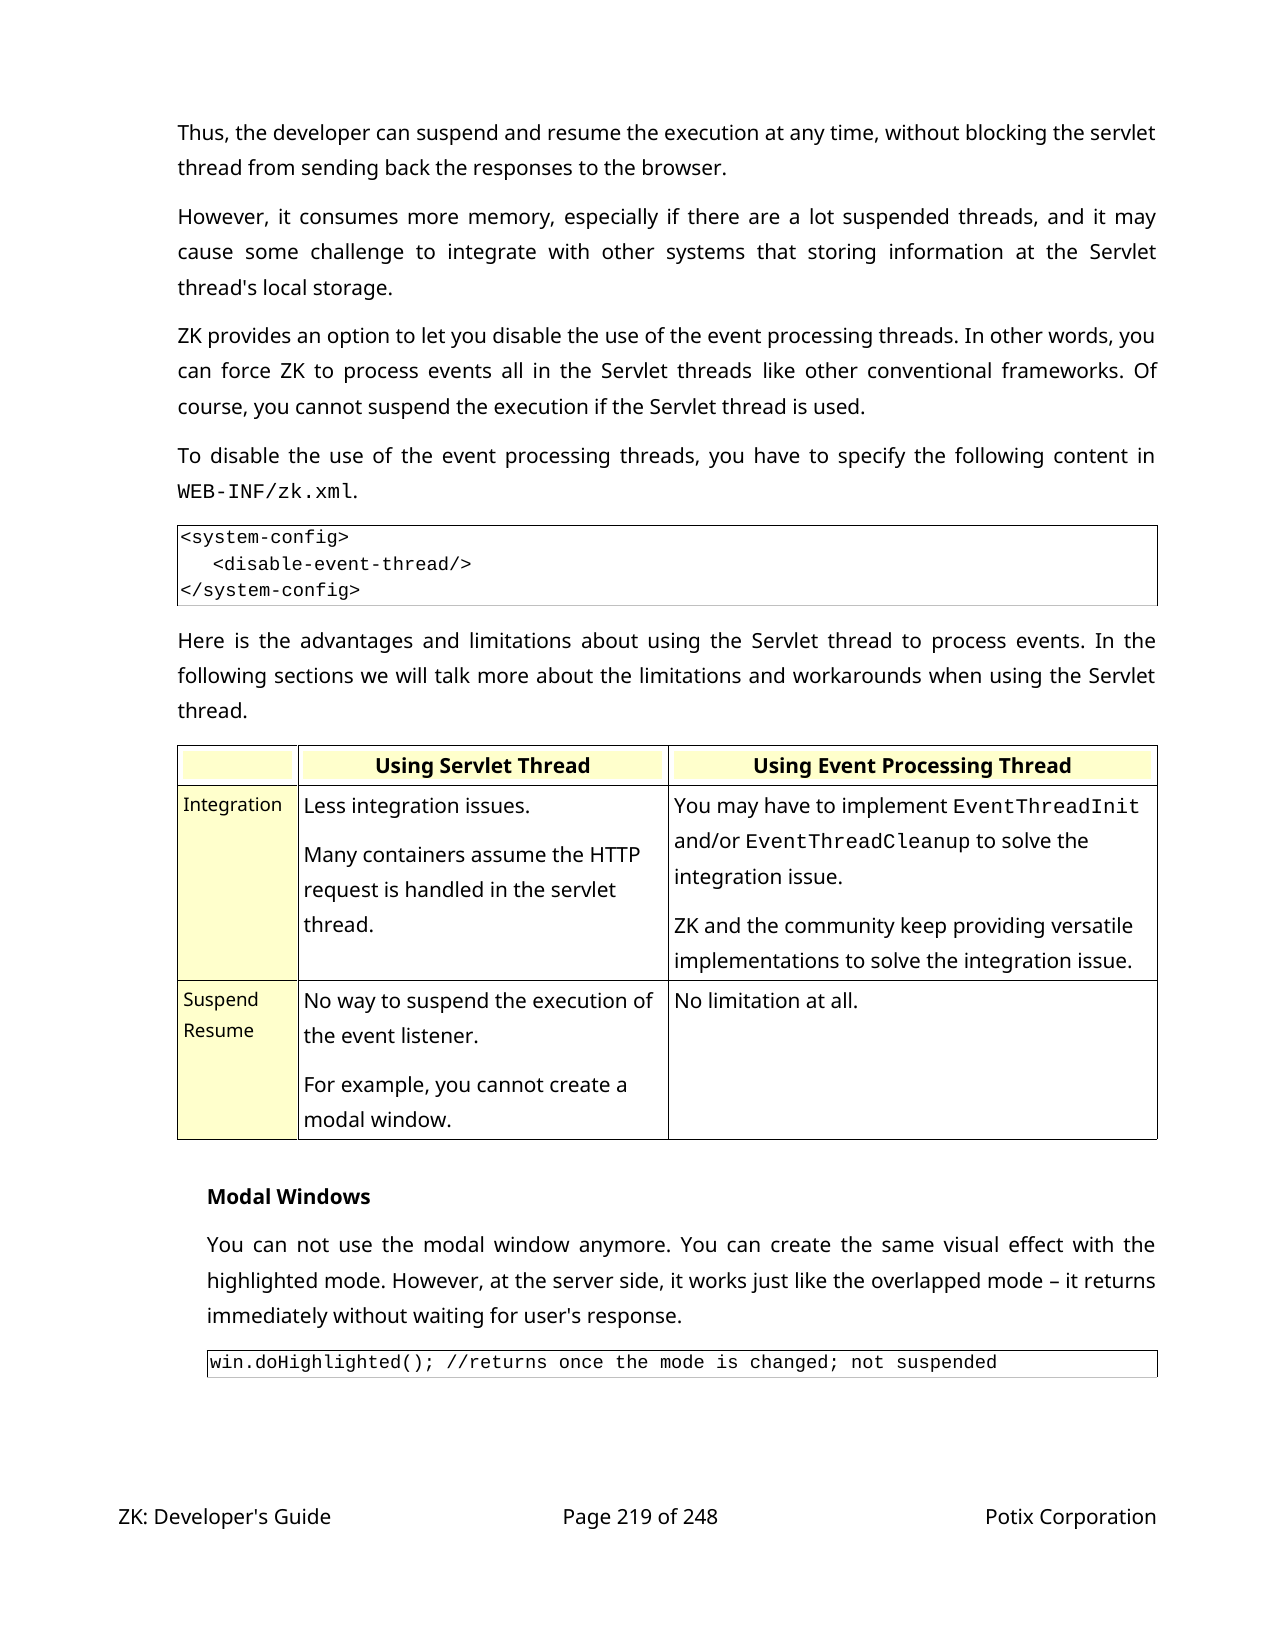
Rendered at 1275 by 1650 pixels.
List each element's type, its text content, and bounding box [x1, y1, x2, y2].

text win.doHighlighted(); //returns once the mode is changed; not suspended [208, 1351, 1157, 1377]
text You can not use the modal window anymore. You can create the same visual effect with the highlighted mode. However, at the server side, it works just like the overlapped mode – it returns immediately without waiting for user's response. [207, 1231, 1157, 1329]
subtitle Modal Windows [207, 1182, 1157, 1210]
table_cell Suspend Resume [178, 981, 297, 1139]
text <system-config> <disable-event-thread/> </system-config> [178, 526, 1157, 605]
text Here is the advantages and limitations about using the Servlet thread to process events. In the following sections we will talk more about the limitations and workarounds when using the Servlet thread. [177, 626, 1157, 725]
table_cell You may have to implement EventThreadInit and/or EventThreadCleanup to solve the integration issue. ZK and the community keep providing versatile implementations to solve the integration issue. [669, 786, 1157, 980]
text Thus, the developer can suspend and resume the execution at any time, without blocking the servlet thread from sending back the responses to the browser. [177, 118, 1157, 182]
table_header [178, 746, 297, 785]
table_cell Integration [178, 786, 297, 980]
text However, it consumes more memory, especially if there are a lot suspended threads, and it may cause some challenge to integrate with other systems that storing information at the Servlet thread's local storage. [177, 202, 1157, 301]
table_header Using Event Processing Thread [669, 746, 1157, 785]
text ZK provides an option to let you disable the use of the event processing threads. In other words, you can force ZK to process events all in the Servlet threads like other conventional frameworks. Of course, you cannot suspend the execution if the Servlet thread is used. [177, 321, 1157, 420]
table_cell Less integration issues. Many containers assume the HTTP request is handled in the servlet thread. [299, 786, 668, 980]
text To disable the use of the event processing threads, you have to specify the following content in WEB-INF/zk.xml. [177, 441, 1157, 504]
table_cell No way to suspend the execution of the event listener. For example, you cannot create a modal window. [299, 981, 668, 1139]
table_header Using Servlet Thread [299, 746, 668, 785]
table_cell No limitation at all. [669, 981, 1157, 1139]
